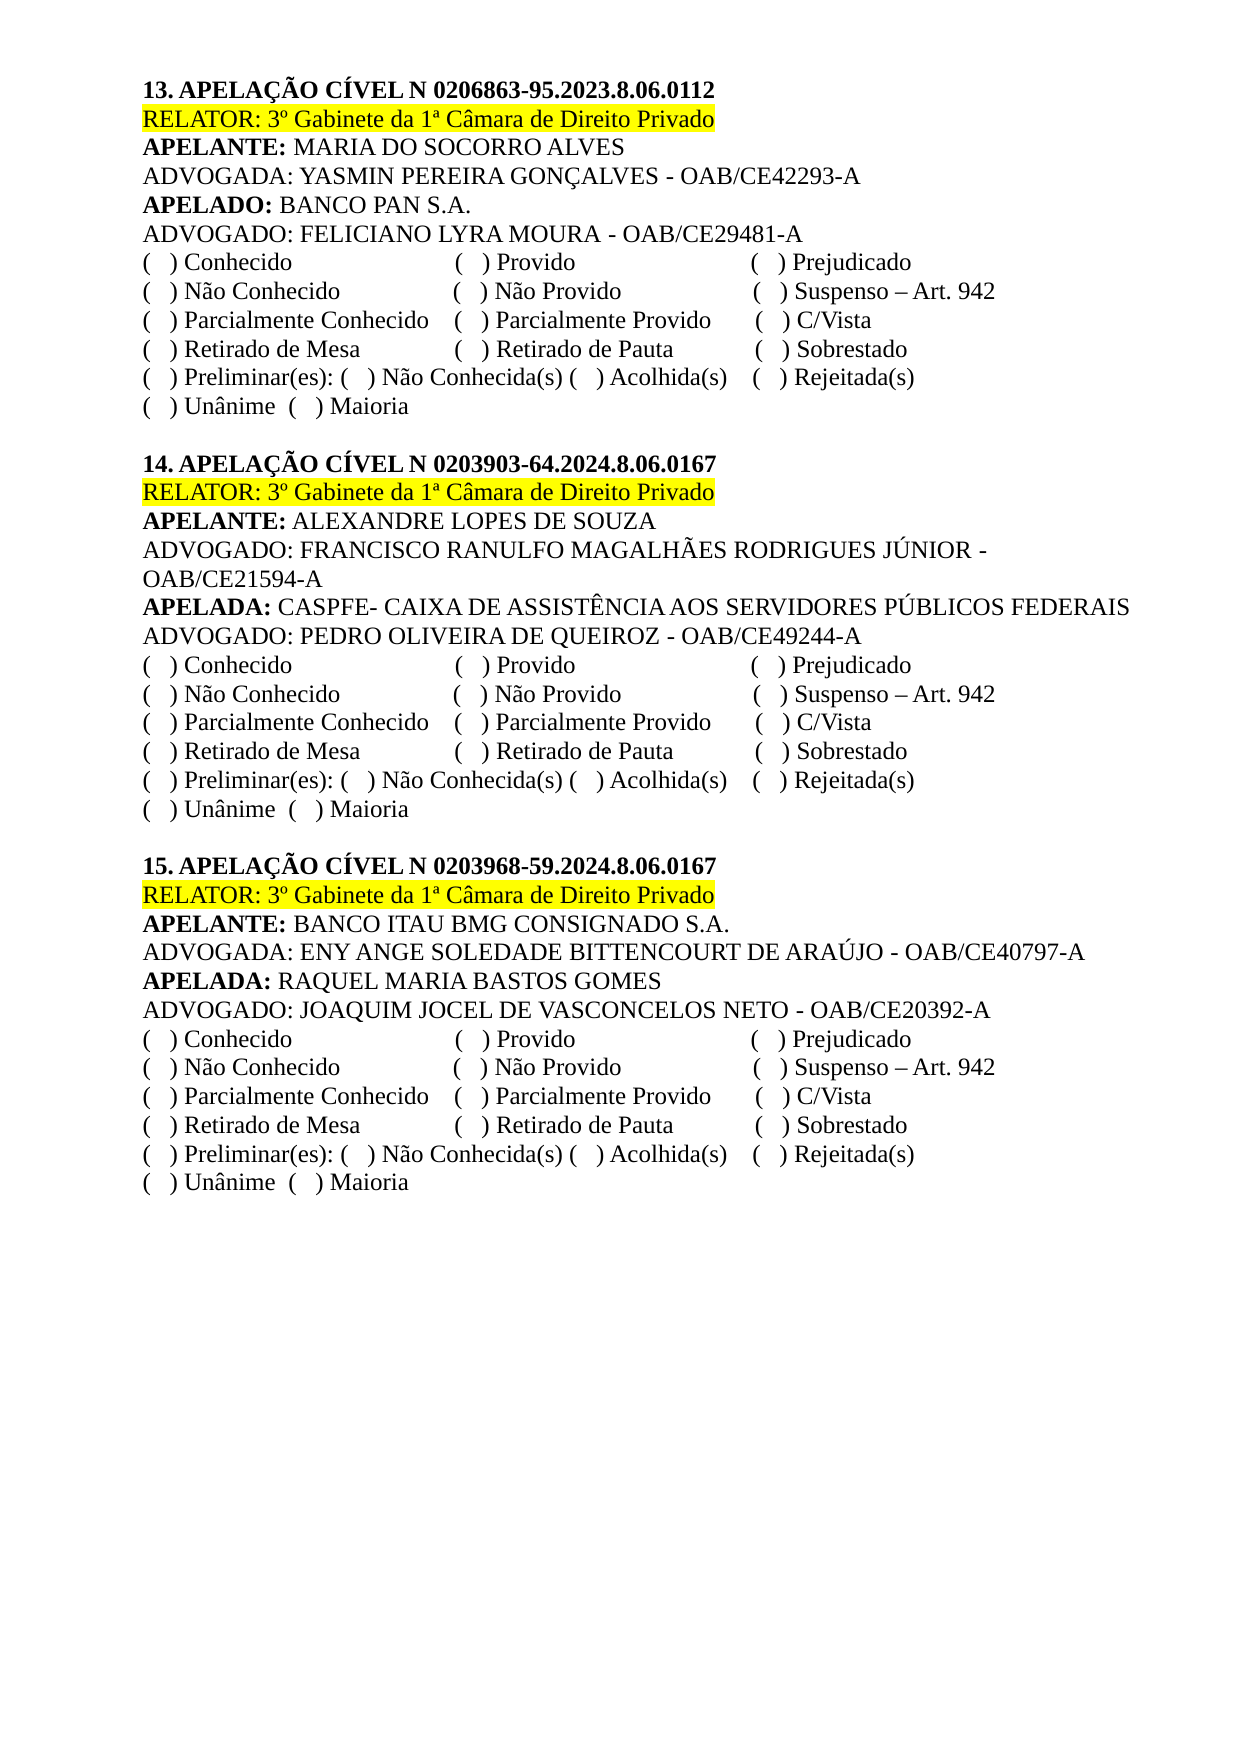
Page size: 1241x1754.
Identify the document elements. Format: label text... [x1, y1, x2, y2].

text ( ) Retirado de Mesa ( ) Retirado de Pauta ( ) Sobrestado [142, 334, 1141, 362]
text ( ) Unânime ( ) Maioria 14. APELAÇÃO CÍVEL N 0203903-64.2024.8.06.0167 RELATOR: 3º Gabinete da 1ª Câmara de Direito Privado APELANTE: ALEXANDRE LOPES DE SOUZA ADVOGADO: FRANCISCO RANULFO MAGALHÃES RODRIGUES JÚNIOR - OAB/CE21594-A APELADA: CASPFE- CAIXA DE ASSISTÊNCIA AOS SERVIDORES PÚBLICOS FEDERAIS ADVOGADO: PEDRO OLIVEIRA DE QUEIROZ - OAB/CE49244-A ( ) Conhecido ( ) Provido ( ) Prejudicado [142, 391, 1141, 679]
text ( ) Parcialmente Conhecido ( ) Parcialmente Provido ( ) C/Vista [142, 707, 1141, 736]
text ( ) Retirado de Mesa ( ) Retirado de Pauta ( ) Sobrestado [142, 736, 1141, 765]
text ( ) Não Conhecido ( ) Não Provido ( ) Suspenso – Art. 942 [142, 276, 1141, 305]
text ( ) Preliminar(es): ( ) Não Conhecida(s) ( ) Acolhida(s) ( ) Rejeitada(s) [142, 362, 1141, 391]
text ( ) Retirado de Mesa ( ) Retirado de Pauta ( ) Sobrestado [142, 1110, 1141, 1139]
text ( ) Não Conhecido ( ) Não Provido ( ) Suspenso – Art. 942 [142, 1052, 1141, 1081]
text ( ) Preliminar(es): ( ) Não Conhecida(s) ( ) Acolhida(s) ( ) Rejeitada(s) [142, 1139, 1141, 1167]
text ( ) Parcialmente Conhecido ( ) Parcialmente Provido ( ) C/Vista [142, 305, 1141, 334]
text ( ) Unânime ( ) Maioria 15. APELAÇÃO CÍVEL N 0203968-59.2024.8.06.0167 RELATOR: 3º Gabinete da 1ª Câmara de Direito Privado APELANTE: BANCO ITAU BMG CONSIGNADO S.A. ADVOGADA: ENY ANGE SOLEDADE BITTENCOURT DE ARAÚJO - OAB/CE40797-A APELADA: RAQUEL MARIA BASTOS GOMES ADVOGADO: JOAQUIM JOCEL DE VASCONCELOS NETO - OAB/CE20392-A ( ) Conhecido ( ) Provido ( ) Prejudicado [142, 794, 1141, 1052]
text ( ) Unânime ( ) Maioria [142, 1167, 1141, 1254]
text ( ) Parcialmente Conhecido ( ) Parcialmente Provido ( ) C/Vista [142, 1081, 1141, 1110]
text ( ) Preliminar(es): ( ) Não Conhecida(s) ( ) Acolhida(s) ( ) Rejeitada(s) [142, 765, 1141, 794]
text 13. APELAÇÃO CÍVEL N 0206863-95.2023.8.06.0112 RELATOR: 3º Gabinete da 1ª Câmara de Direito Privado APELANTE: MARIA DO SOCORRO ALVES ADVOGADA: YASMIN PEREIRA GONÇALVES - OAB/CE42293-A APELADO: BANCO PAN S.A. ADVOGADO: FELICIANO LYRA MOURA - OAB/CE29481-A ( ) Conhecido ( ) Provido ( ) Prejudicado [142, 75, 1141, 276]
text ( ) Não Conhecido ( ) Não Provido ( ) Suspenso – Art. 942 [142, 679, 1141, 707]
